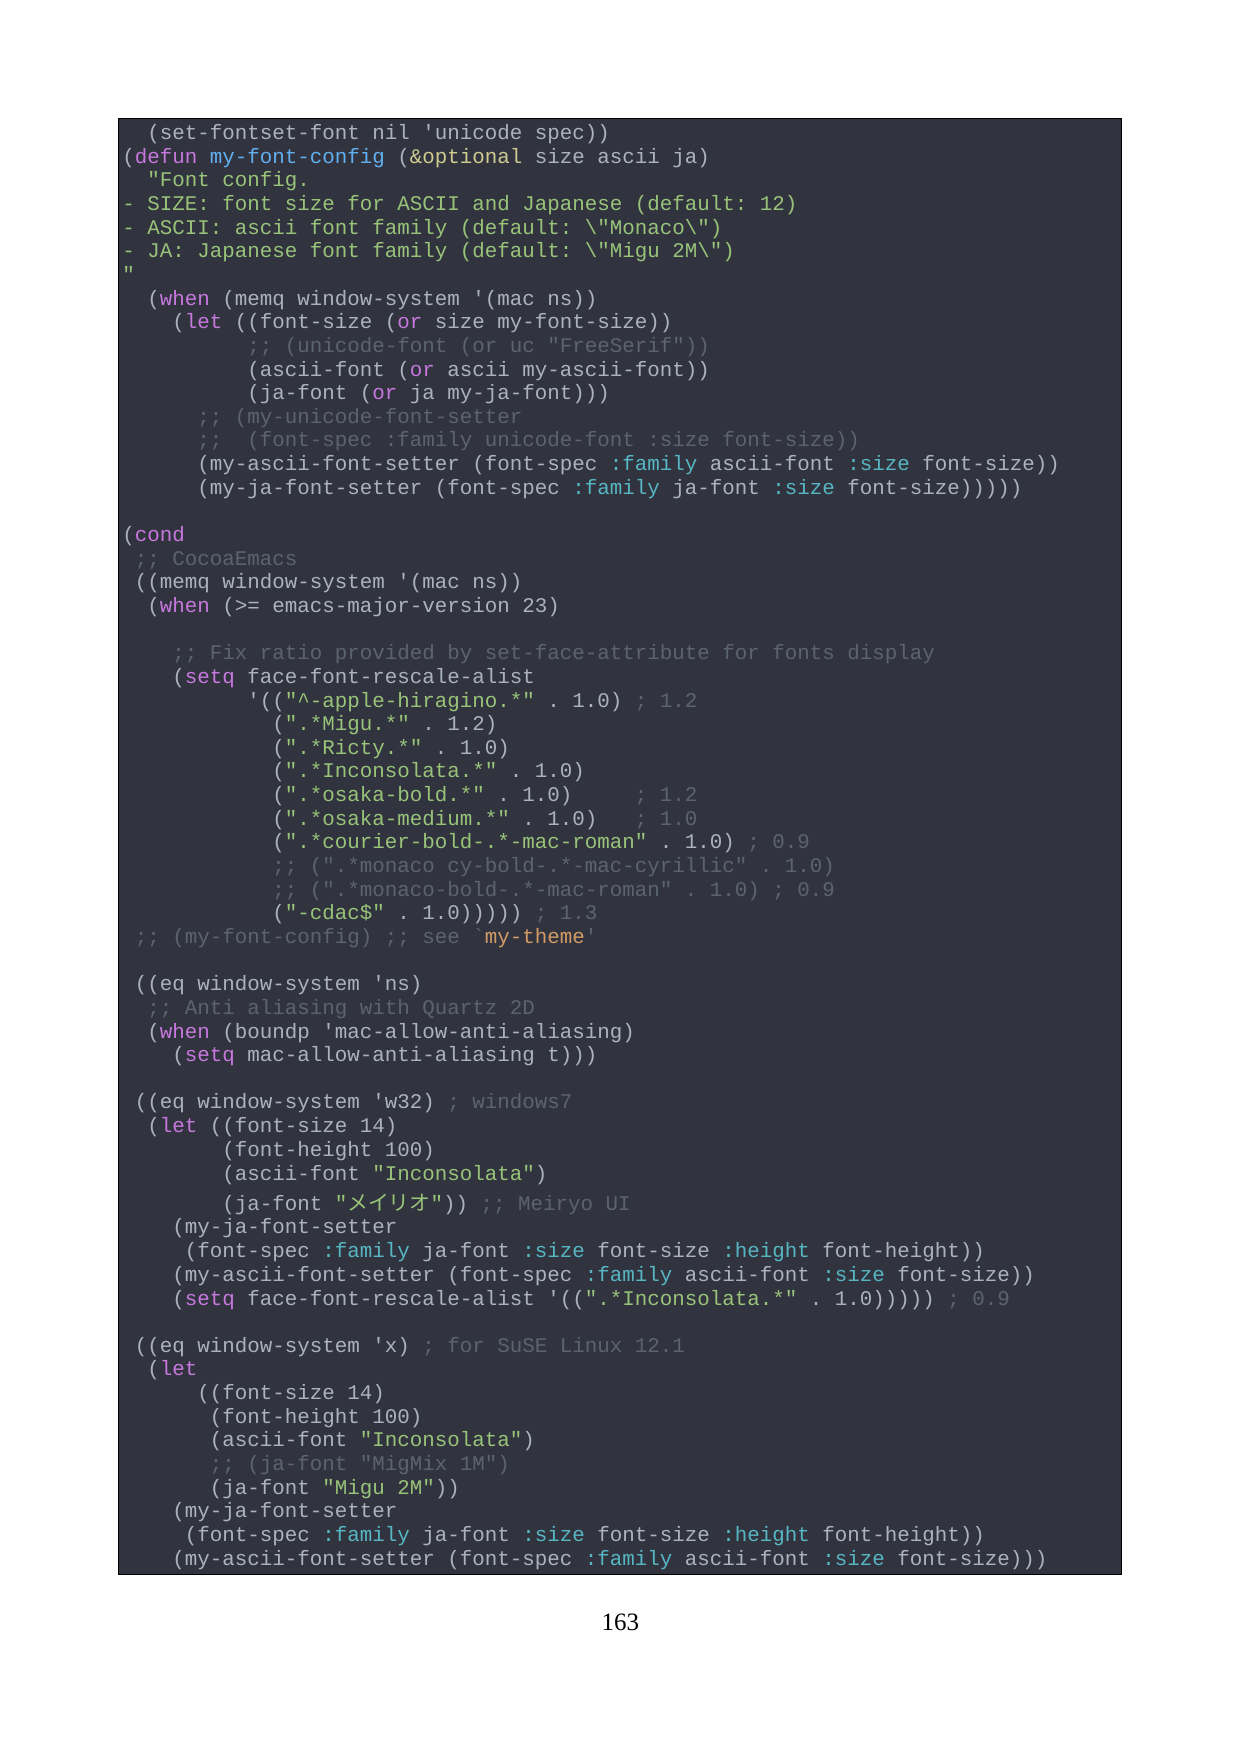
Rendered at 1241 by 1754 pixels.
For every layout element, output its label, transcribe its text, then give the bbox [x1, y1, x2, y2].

text ((font-size 14) [119, 1378, 1121, 1402]
text (my-ja-font-setter [119, 1496, 1121, 1520]
text (".*Ricty.*" . 1.0) [119, 733, 1121, 757]
text "Font config. [119, 165, 1121, 189]
text - ASCII: ascii font family (default: \"Monaco\") [119, 213, 1121, 236]
text (font-height 100) [119, 1402, 1121, 1425]
text (ascii-font "Inconsolata") [119, 1158, 1121, 1182]
text ;; Fix ratio provided by set-face-attribute for fonts display [119, 638, 1121, 662]
text (let ((font-size (or size my-font-size)) [119, 307, 1121, 331]
text (when (memq window-system '(mac ns)) [119, 284, 1121, 307]
text (defun my-font-config (&optional size ascii ja) [119, 142, 1121, 165]
text (".*osaka-bold.*" . 1.0) ; 1.2 [119, 780, 1121, 804]
text (when (>= emacs-major-version 23) [119, 591, 1121, 615]
text - JA: Japanese font family (default: \"Migu 2M\") [119, 236, 1121, 260]
text (set-fontset-font nil 'unicode spec)) [119, 119, 1121, 142]
text (my-ascii-font-setter (font-spec :family ascii-font :size font-size))) [119, 1544, 1121, 1574]
text (cond [119, 520, 1121, 544]
text ;; (unicode-font (or uc "FreeSerif")) [119, 331, 1121, 354]
text ;; (".*monaco-bold-.*-mac-roman" . 1.0) ; 0.9 [119, 875, 1121, 898]
text (my-ascii-font-setter (font-spec :family ascii-font :size font-size)) [119, 1260, 1121, 1283]
text " [119, 260, 1121, 284]
text (let ((font-size 14) [119, 1111, 1121, 1135]
text (".*osaka-medium.*" . 1.0) ; 1.0 [119, 804, 1121, 827]
text (setq face-font-rescale-alist '((".*Inconsolata.*" . 1.0))))) ; 0.9 [119, 1283, 1121, 1307]
text (ascii-font "Inconsolata") [119, 1425, 1121, 1449]
text ((eq window-system 'w32) ; windows7 [119, 1088, 1121, 1111]
text (ja-font "Migu 2M")) [119, 1473, 1121, 1496]
text ;; (ja-font "MigMix 1M") [119, 1449, 1121, 1473]
text (font-spec :family ja-font :size font-size :height font-height)) [119, 1520, 1121, 1544]
text (my-ja-font-setter [119, 1213, 1121, 1236]
text (ja-font (or ja my-ja-font))) [119, 378, 1121, 402]
text (font-height 100) [119, 1135, 1121, 1158]
text ;; (".*monaco cy-bold-.*-mac-cyrillic" . 1.0) [119, 851, 1121, 875]
text ((eq window-system 'x) ; for SuSE Linux 12.1 [119, 1331, 1121, 1354]
text (".*Migu.*" . 1.2) [119, 709, 1121, 733]
text ;; Anti aliasing with Quartz 2D [119, 993, 1121, 1017]
text ((eq window-system 'ns) [119, 969, 1121, 993]
text (font-spec :family ja-font :size font-size :height font-height)) [119, 1236, 1121, 1260]
text (ja-font "メイリオ")) ;; Meiryo UI [119, 1182, 1121, 1213]
text (ascii-font (or ascii my-ascii-font)) [119, 354, 1121, 378]
text ("-cdac$" . 1.0))))) ; 1.3 [119, 898, 1121, 922]
text ;; (my-font-config) ;; see `my-theme' [119, 922, 1121, 946]
text (".*Inconsolata.*" . 1.0) [119, 757, 1121, 780]
text (setq mac-allow-anti-aliasing t))) [119, 1040, 1121, 1064]
text (when (boundp 'mac-allow-anti-aliasing) [119, 1017, 1121, 1040]
text (my-ja-font-setter (font-spec :family ja-font :size font-size))))) [119, 473, 1121, 496]
text (".*courier-bold-.*-mac-roman" . 1.0) ; 0.9 [119, 827, 1121, 851]
text - SIZE: font size for ASCII and Japanese (default: 12) [119, 189, 1121, 213]
text '(("^-apple-hiragino.*" . 1.0) ; 1.2 [119, 686, 1121, 709]
text ;; (font-spec :family unicode-font :size font-size)) [119, 426, 1121, 449]
text (let [119, 1354, 1121, 1378]
text ((memq window-system '(mac ns)) [119, 567, 1121, 591]
text (setq face-font-rescale-alist [119, 662, 1121, 686]
text ;; (my-unicode-font-setter [119, 402, 1121, 426]
text (my-ascii-font-setter (font-spec :family ascii-font :size font-size)) [119, 449, 1121, 473]
text ;; CocoaEmacs [119, 544, 1121, 567]
